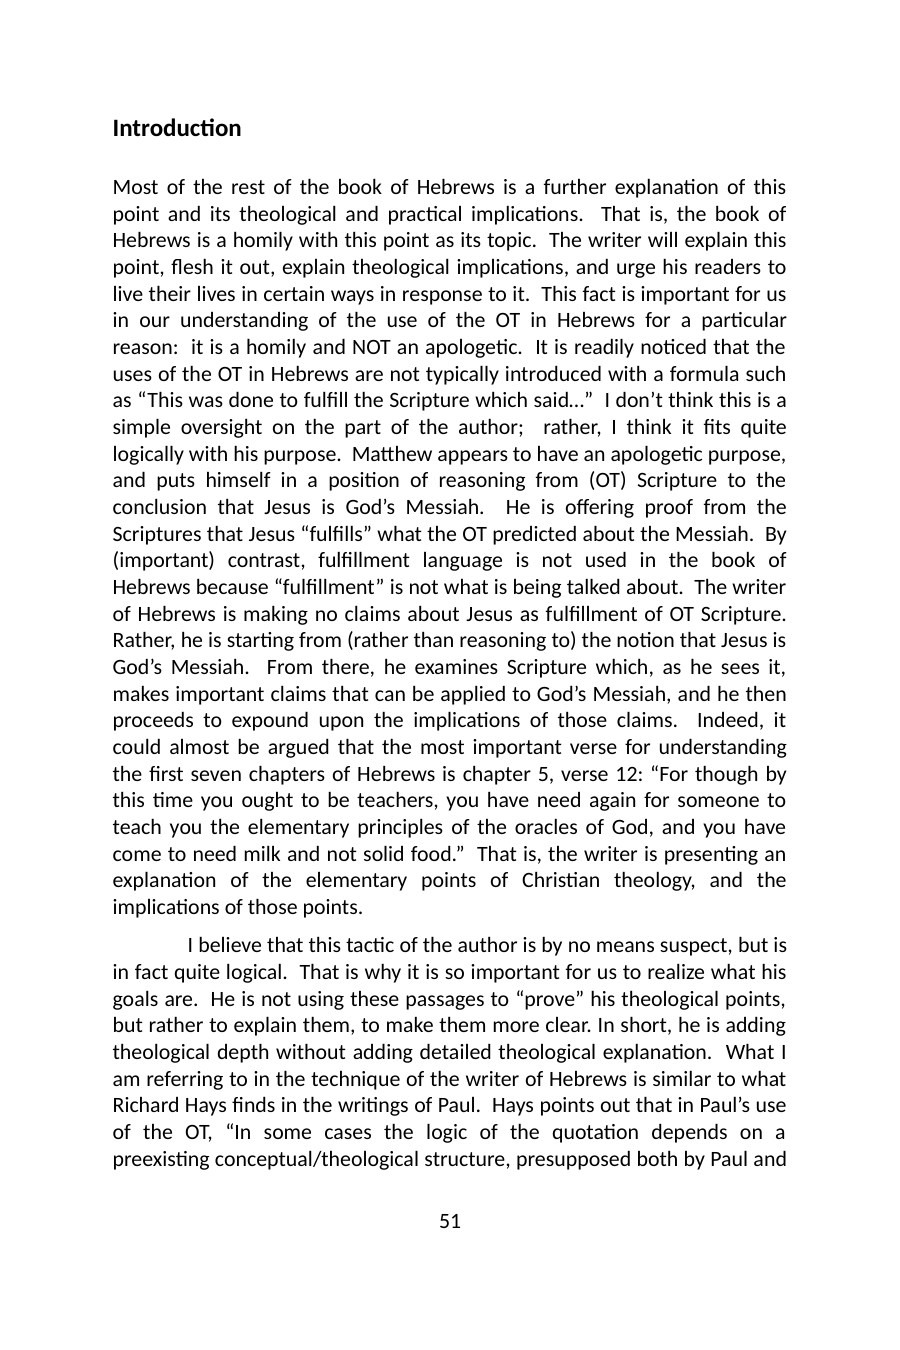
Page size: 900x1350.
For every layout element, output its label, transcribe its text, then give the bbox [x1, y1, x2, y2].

text Most of the rest of the book of Hebrews is a further explanation of this point and its theological and practical implications. That is, the book of Hebrews is a homily with this point as its topic. The writer will explain this point, flesh it out, explain theological implications, and urge his readers to live their lives in certain ways in response to it. This fact is important for us in our understanding of the use of the OT in Hebrews for a particular reason: it is a homily and NOT an apologetic. It is readily noticed that the uses of the OT in Hebrews are not typically introduced with a formula such as “This was done to fulfill the Scripture which said…” I don’t think this is a simple oversight on the part of the author; rather, I think it fits quite logically with his purpose. Matthew appears to have an apologetic purpose, and puts himself in a position of reasoning from (OT) Scripture to the conclusion that Jesus is God’s Messiah. He is offering proof from the Scriptures that Jesus “fulfills” what the OT predicted about the Messiah. By (important) contrast, fulfillment language is not used in the book of Hebrews because “fulfillment” is not what is being talked about. The writer of Hebrews is making no claims about Jesus as fulfillment of OT Scripture. Rather, he is starting from (rather than reasoning to) the notion that Jesus is God’s Messiah. From there, he examines Scripture which, as he sees it, makes important claims that can be applied to God’s Messiah, and he then proceeds to expound upon the implications of those claims. Indeed, it could almost be argued that the most important verse for understanding the first seven chapters of Hebrews is chapter 5, verse 12: “For though by this time you ought to be teachers, you have need again for someone to teach you the elementary principles of the oracles of God, and you have come to need milk and not solid food.” That is, the writer is presenting an explanation of the elementary points of Christian theology, and the implications of those points. [112, 173, 787, 920]
text I believe that this tactic of the author is by no means suspect, but is in fact quite logical. That is why it is so important for us to realize what his goals are. He is not using these passages to “prove” his theological points, but rather to explain them, to make them more clear. In short, he is adding theological depth without adding detailed theological explanation. What I am referring to in the technique of the writer of Hebrews is similar to what Richard Hays finds in the writings of Paul. Hays points out that in Paul’s use of the OT, “In some cases the logic of the quotation depends on a preexisting conceptual/theological structure, presupposed both by Paul and [112, 932, 787, 1172]
